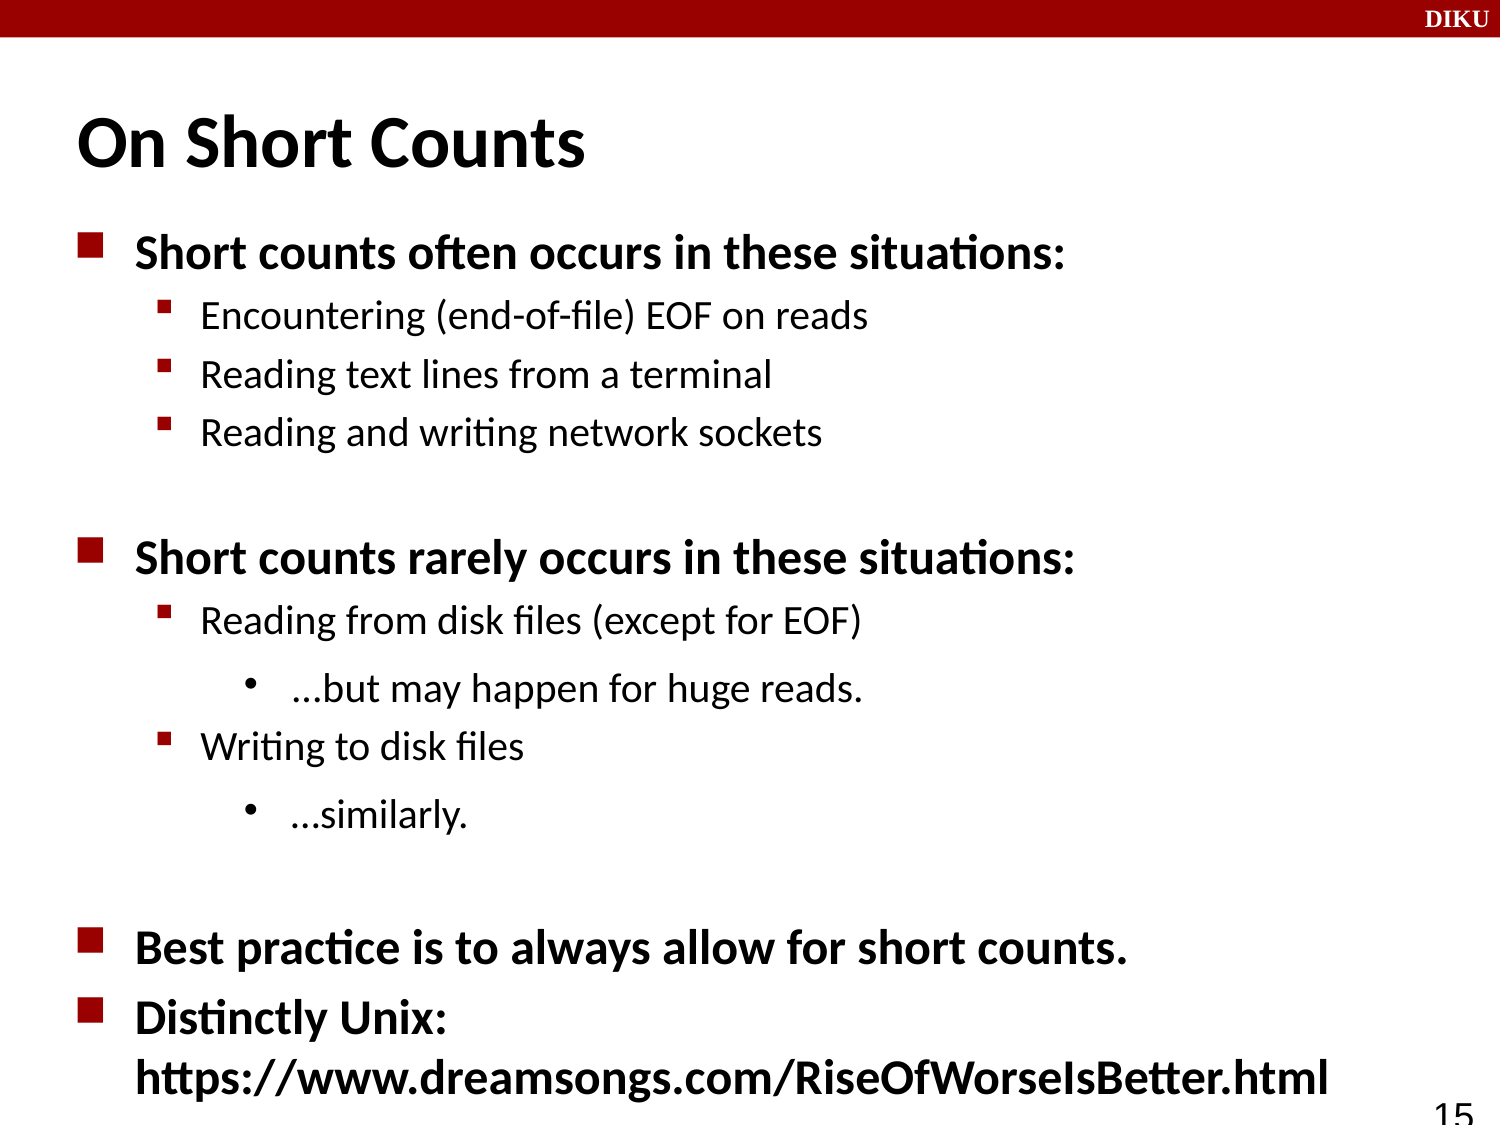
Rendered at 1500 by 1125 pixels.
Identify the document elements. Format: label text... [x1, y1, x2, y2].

text_box Short counts often occurs in these situations: Encountering (end-of-file) EOF on reads Reading text lines from a terminal Reading and writing network sockets Short counts rarely occurs in these situations: Reading from disk files (except for EOF) ...but may happen for huge reads. Writing to disk files …similarly. Best practice is to always allow for short counts. Distinctly Unix: https://www.dreamsongs.com/RiseOfWorseIsBetter.html [63, 212, 1359, 1028]
text_box On Short Counts [62, 74, 1308, 200]
